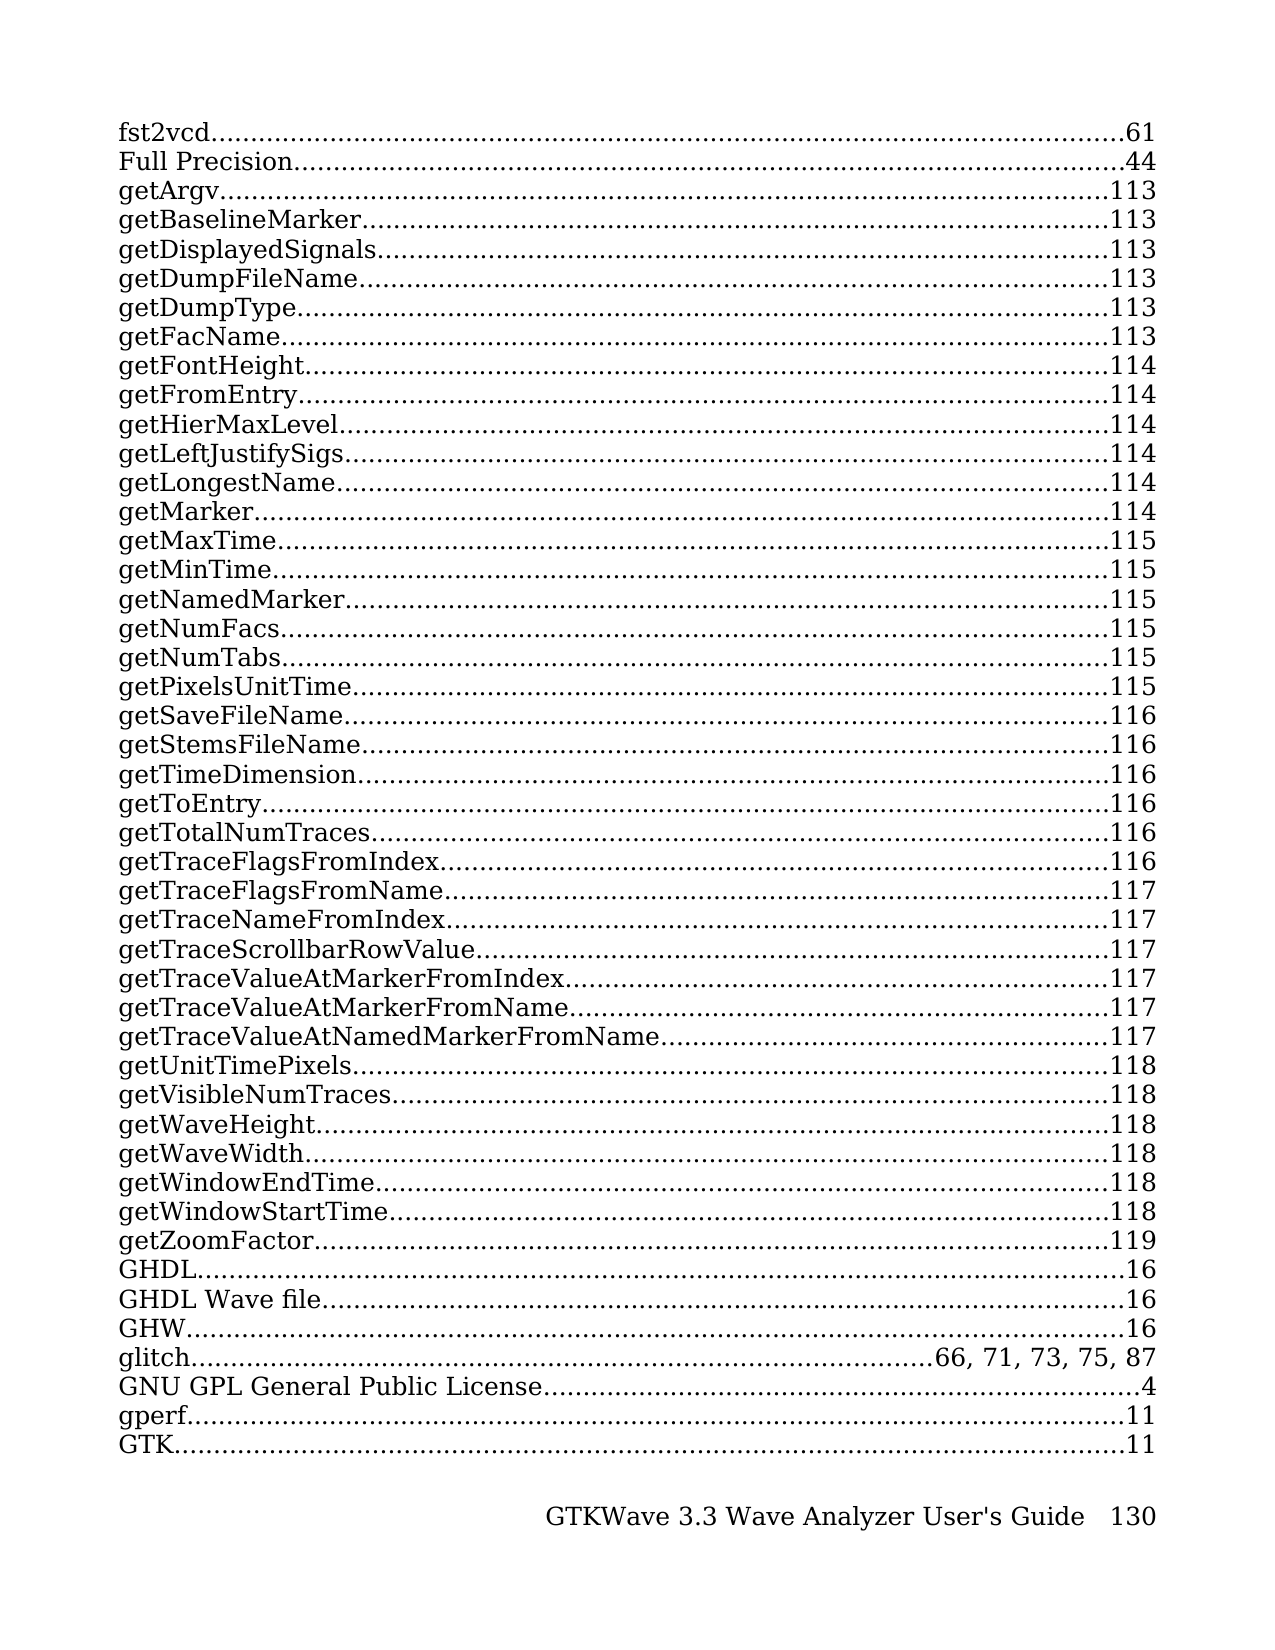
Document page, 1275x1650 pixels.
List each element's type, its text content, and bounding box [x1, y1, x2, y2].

text getToEntry 116 [118, 789, 1157, 818]
text getWaveWidth 118 [118, 1139, 1157, 1168]
text getLongestName 114 [118, 468, 1157, 497]
text getZoomFactor 119 [118, 1226, 1157, 1256]
text getFacName 113 [118, 322, 1157, 351]
text getTimeDimension 116 [118, 760, 1157, 789]
text getTraceValueAtNamedMarkerFromName 117 [118, 1022, 1157, 1051]
text getTraceFlagsFromName 117 [118, 876, 1157, 906]
text GHDL Wave file 16 [118, 1285, 1157, 1314]
text getLeftJustifySigs 114 [118, 439, 1157, 468]
text getHierMaxLevel 114 [118, 410, 1157, 439]
text getWindowStartTime 118 [118, 1197, 1157, 1226]
text getPixelsUnitTime 115 [118, 672, 1157, 701]
text getTraceNameFromIndex 117 [118, 906, 1157, 935]
text getWaveHeight 118 [118, 1110, 1157, 1139]
text getTraceValueAtMarkerFromIndex 117 [118, 964, 1157, 993]
text GHW 16 [118, 1314, 1157, 1343]
text getMaxTime 115 [118, 526, 1157, 556]
text getDumpType 113 [118, 293, 1157, 322]
text getNamedMarker 115 [118, 585, 1157, 614]
text Full Precision 44 [118, 147, 1157, 176]
text getSaveFileName 116 [118, 701, 1157, 731]
text getVisibleNumTraces 118 [118, 1081, 1157, 1110]
text getWindowEndTime 118 [118, 1168, 1157, 1197]
text getTraceValueAtMarkerFromName 117 [118, 993, 1157, 1022]
text GNU GPL General Public License 4 [118, 1372, 1157, 1401]
text getArgv 113 [118, 176, 1157, 206]
text getFontHeight 114 [118, 351, 1157, 381]
text getTotalNumTraces 116 [118, 818, 1157, 847]
text glitch 66, 71, 73, 75, 87 [118, 1343, 1157, 1372]
text getStemsFileName 116 [118, 731, 1157, 760]
text getMarker 114 [118, 497, 1157, 526]
text getNumTabs 115 [118, 643, 1157, 672]
text getDisplayedSignals 113 [118, 235, 1157, 264]
text getNumFacs 115 [118, 614, 1157, 643]
text getMinTime 115 [118, 556, 1157, 585]
text getBaselineMarker 113 [118, 206, 1157, 235]
text getDumpFileName 113 [118, 264, 1157, 293]
text getTraceScrollbarRowValue 117 [118, 935, 1157, 964]
text GTK 11 [118, 1431, 1157, 1460]
text GHDL 16 [118, 1256, 1157, 1285]
text gperf 11 [118, 1401, 1157, 1431]
text getFromEntry 114 [118, 381, 1157, 410]
text getUnitTimePixels 118 [118, 1051, 1157, 1081]
text fst2vcd 61 [118, 118, 1157, 147]
text getTraceFlagsFromIndex 116 [118, 847, 1157, 876]
